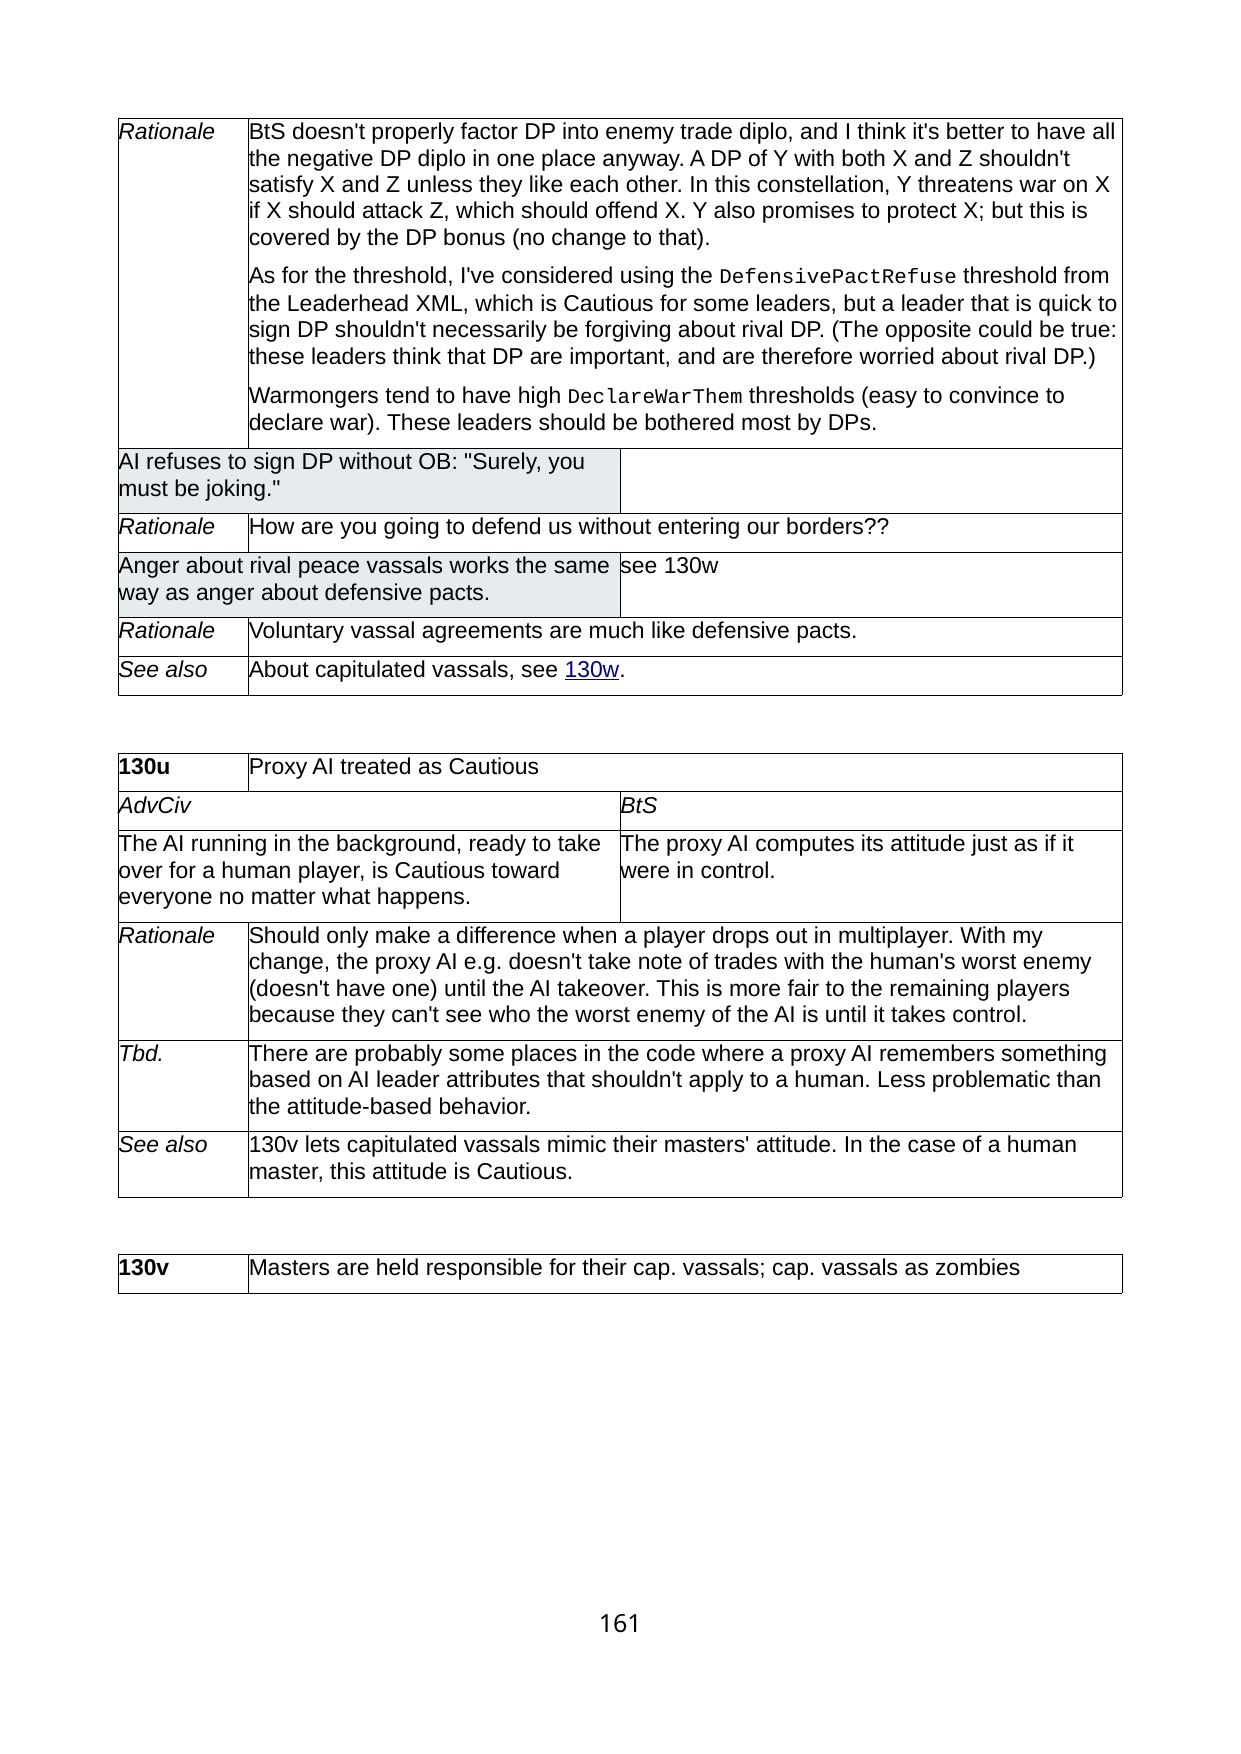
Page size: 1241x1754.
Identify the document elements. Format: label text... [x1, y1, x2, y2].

table_cell The AI running in the background, ready to take over for a human player, is Cautious toward everyone no matter what happens. [119, 831, 620, 922]
table_cell [621, 449, 1122, 513]
table_cell BtS doesn't properly factor DP into enemy trade diplo, and I think it's better to have all the negative DP diplo in one place anyway. A DP of Y with both X and Z shouldn't satisfy X and Z unless they like each other. In this constellation, Y threatens war on X if X should attack Z, which should offend X. Y also promises to protect X; but this is covered by the DP bonus (no change to that). As for the threshold, I've considered using the DefensivePactRefuse threshold from the Leaderhead XML, which is Cautious for some leaders, but a leader that is quick to sign DP shouldn't necessarily be forgiving about rival DP. (The opposite could be true: these leaders think that DP are important, and are therefore worried about rival DP.) Warmongers tend to have high DeclareWarThem thresholds (easy to convince to declare war). These leaders should be bothered most by DPs. [249, 119, 1122, 448]
table_cell Rationale [119, 514, 248, 552]
table_cell See also [119, 1132, 248, 1197]
table_cell See also [119, 657, 248, 695]
table_header 130v [119, 1255, 248, 1293]
table_header 130u [119, 754, 248, 791]
table_cell AI refuses to sign DP without OB: "Surely, you must be joking." [119, 449, 620, 513]
table_cell AdvCiv [119, 792, 620, 830]
table_cell The proxy AI computes its attitude just as if it were in control. [621, 831, 1122, 922]
table_cell Voluntary vassal agreements are much like defensive pacts. [249, 618, 1122, 656]
table_cell Rationale [119, 923, 248, 1040]
table_cell Tbd. [119, 1041, 248, 1131]
table_header Masters are held responsible for their cap. vassals; cap. vassals as zombies [249, 1255, 1122, 1293]
table_cell 130v lets capitulated vassals mimic their masters' attitude. In the case of a human master, this attitude is Cautious. [249, 1132, 1122, 1197]
table_header Proxy AI treated as Cautious [249, 754, 1122, 791]
table_cell Rationale [119, 119, 248, 448]
table_cell Rationale [119, 618, 248, 656]
table_cell There are probably some places in the code where a proxy AI remembers something based on AI leader attributes that shouldn't apply to a human. Less problematic than the attitude-based behavior. [249, 1041, 1122, 1131]
table_cell see 130w [621, 553, 1122, 617]
table_cell BtS [621, 792, 1122, 830]
table_cell Anger about rival peace vassals works the same way as anger about defensive pacts. [119, 553, 620, 617]
table_cell About capitulated vassals, see 130w. [249, 657, 1122, 695]
table_cell How are you going to defend us without entering our borders?? [249, 514, 1122, 552]
table_cell Should only make a difference when a player drops out in multiplayer. With my change, the proxy AI e.g. doesn't take note of trades with the human's worst enemy (doesn't have one) until the AI takeover. This is more fair to the remaining players because they can't see who the worst enemy of the AI is until it takes control. [249, 923, 1122, 1040]
